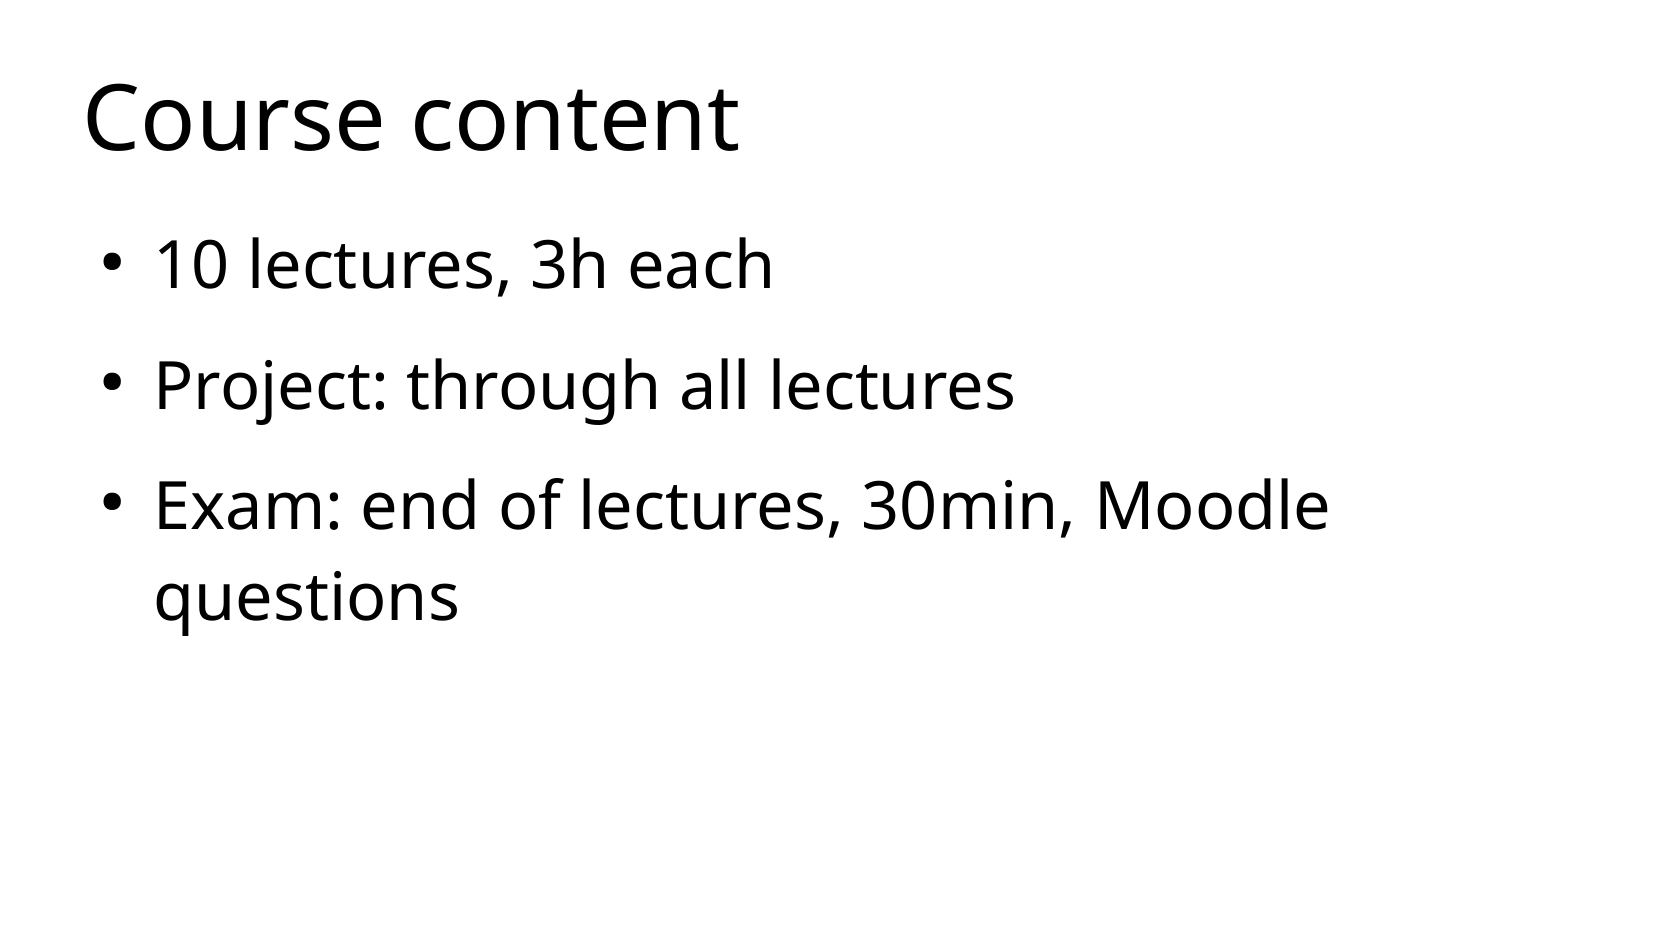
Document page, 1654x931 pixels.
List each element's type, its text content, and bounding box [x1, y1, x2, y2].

title Course content [82, 37, 1571, 193]
list 10 lectures, 3h each Project: through all lectures Exam: end of lectures, 30min, Moodle questions [82, 217, 1571, 758]
